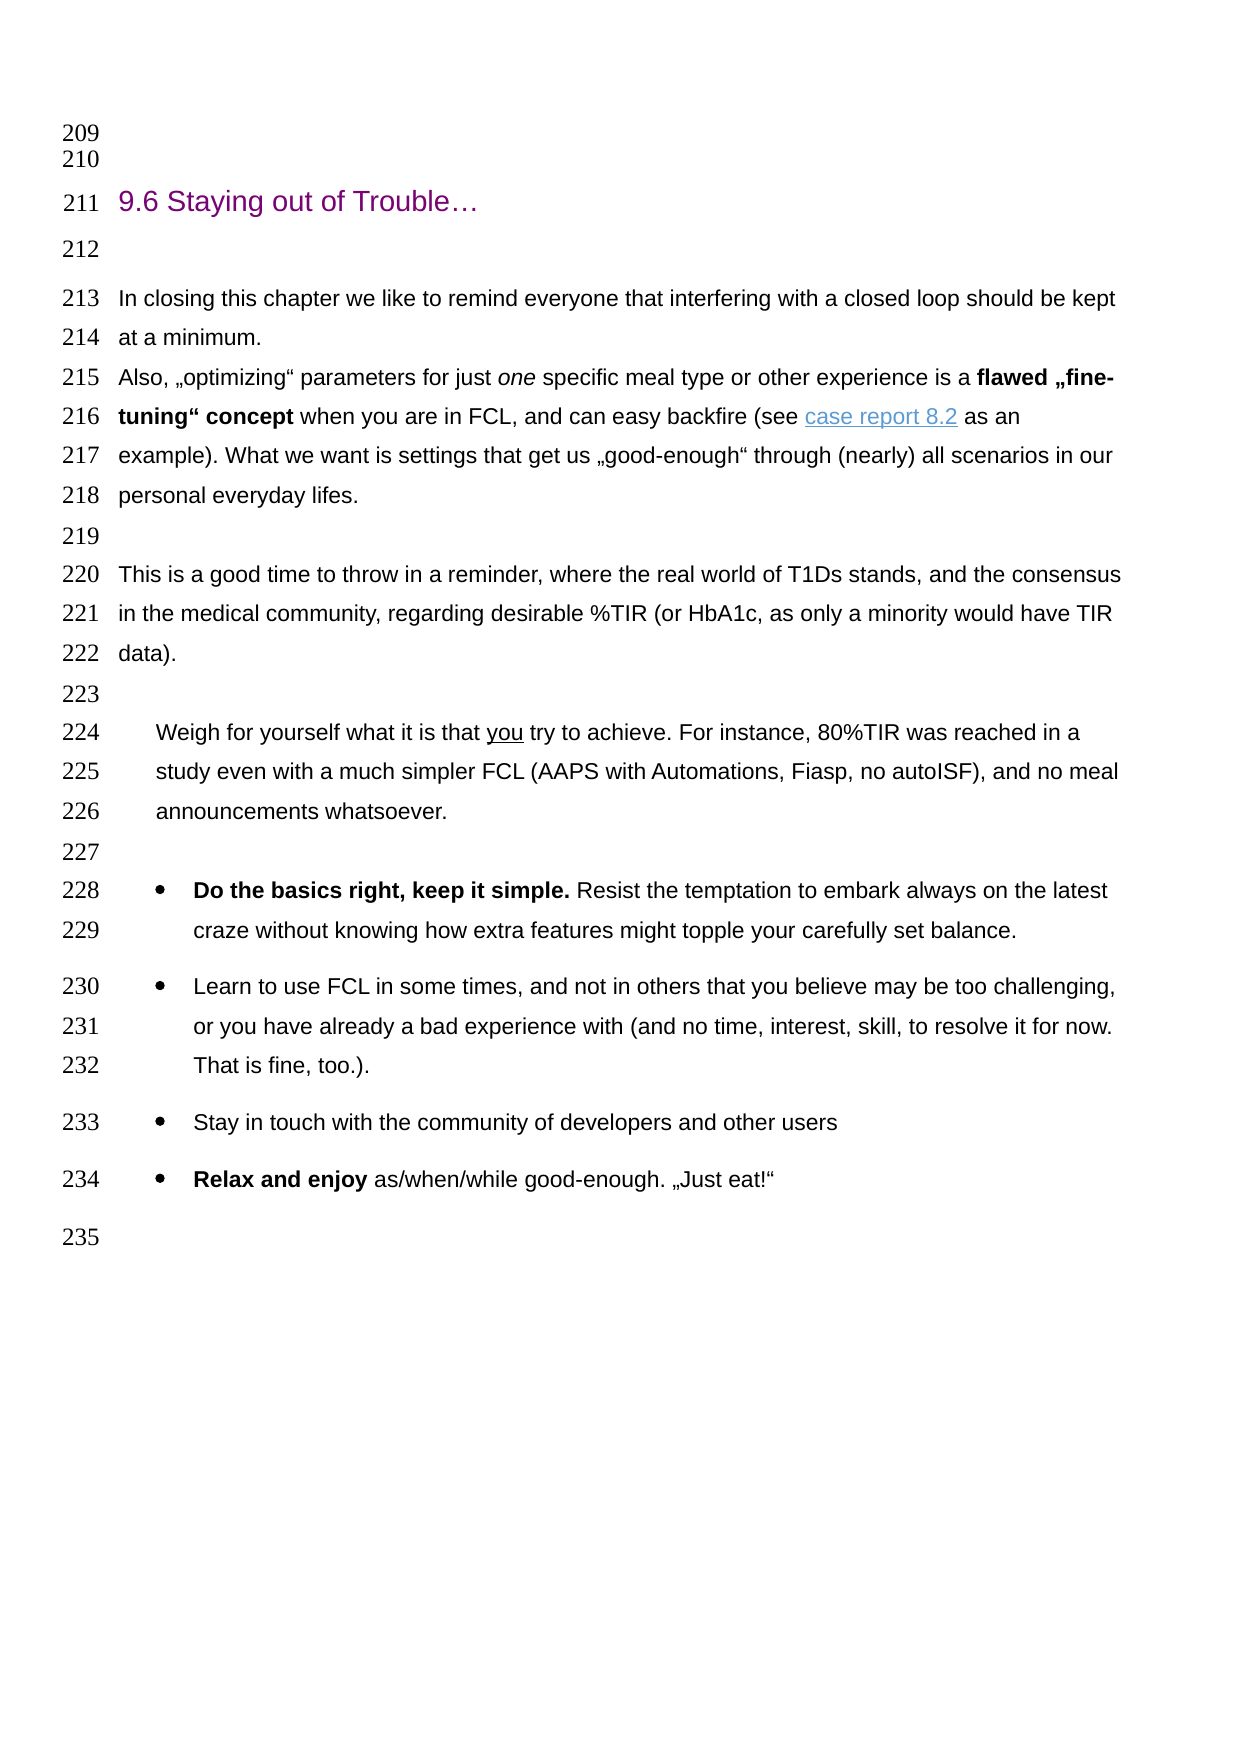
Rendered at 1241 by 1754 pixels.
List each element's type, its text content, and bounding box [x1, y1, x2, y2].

list Relax and enjoy as/when/while good-enough. „Just eat!“ [156, 1166, 1122, 1192]
text Also, „optimizing“ parameters for just one specific meal type or other experience is a flawed „fine-tuning“ concept when you are in FCL, and can easy backfire (see case report 8.2 as an example). What we want is settings that get us „good-enough“ through (nearly) all scenarios in our personal everyday lifes. [118, 363, 1122, 508]
text In closing this chapter we like to remind everyone that interfering with a closed loop should be kept at a minimum. [118, 284, 1122, 350]
text This is a good time to throw in a reminder, where the real world of T1Ds stands, and the consensus in the medical community, regarding desirable %TIR (or HbA1c, as only a minority would have TIR data). [118, 561, 1122, 666]
list Do the basics right, keep it simple. Resist the temptation to embark always on the latest craze without knowing how extra features might topple your carefully set balance. [156, 877, 1122, 943]
list Learn to use FCL in some times, and not in others that you believe may be too challenging, or you have already a bad experience with (and no time, interest, skill, to resolve it for now. That is fine, too.). [156, 973, 1122, 1079]
text Weigh for yourself what it is that you try to achieve. For instance, 80%TIR was reached in a study even with a much simpler FCL (AAPS with Automations, Fiasp, no autoISF), and no meal announcements whatsoever. [156, 719, 1122, 824]
list Stay in touch with the community of developers and other users [156, 1108, 1122, 1135]
text 9.6 Staying out of Trouble… [118, 184, 1122, 217]
